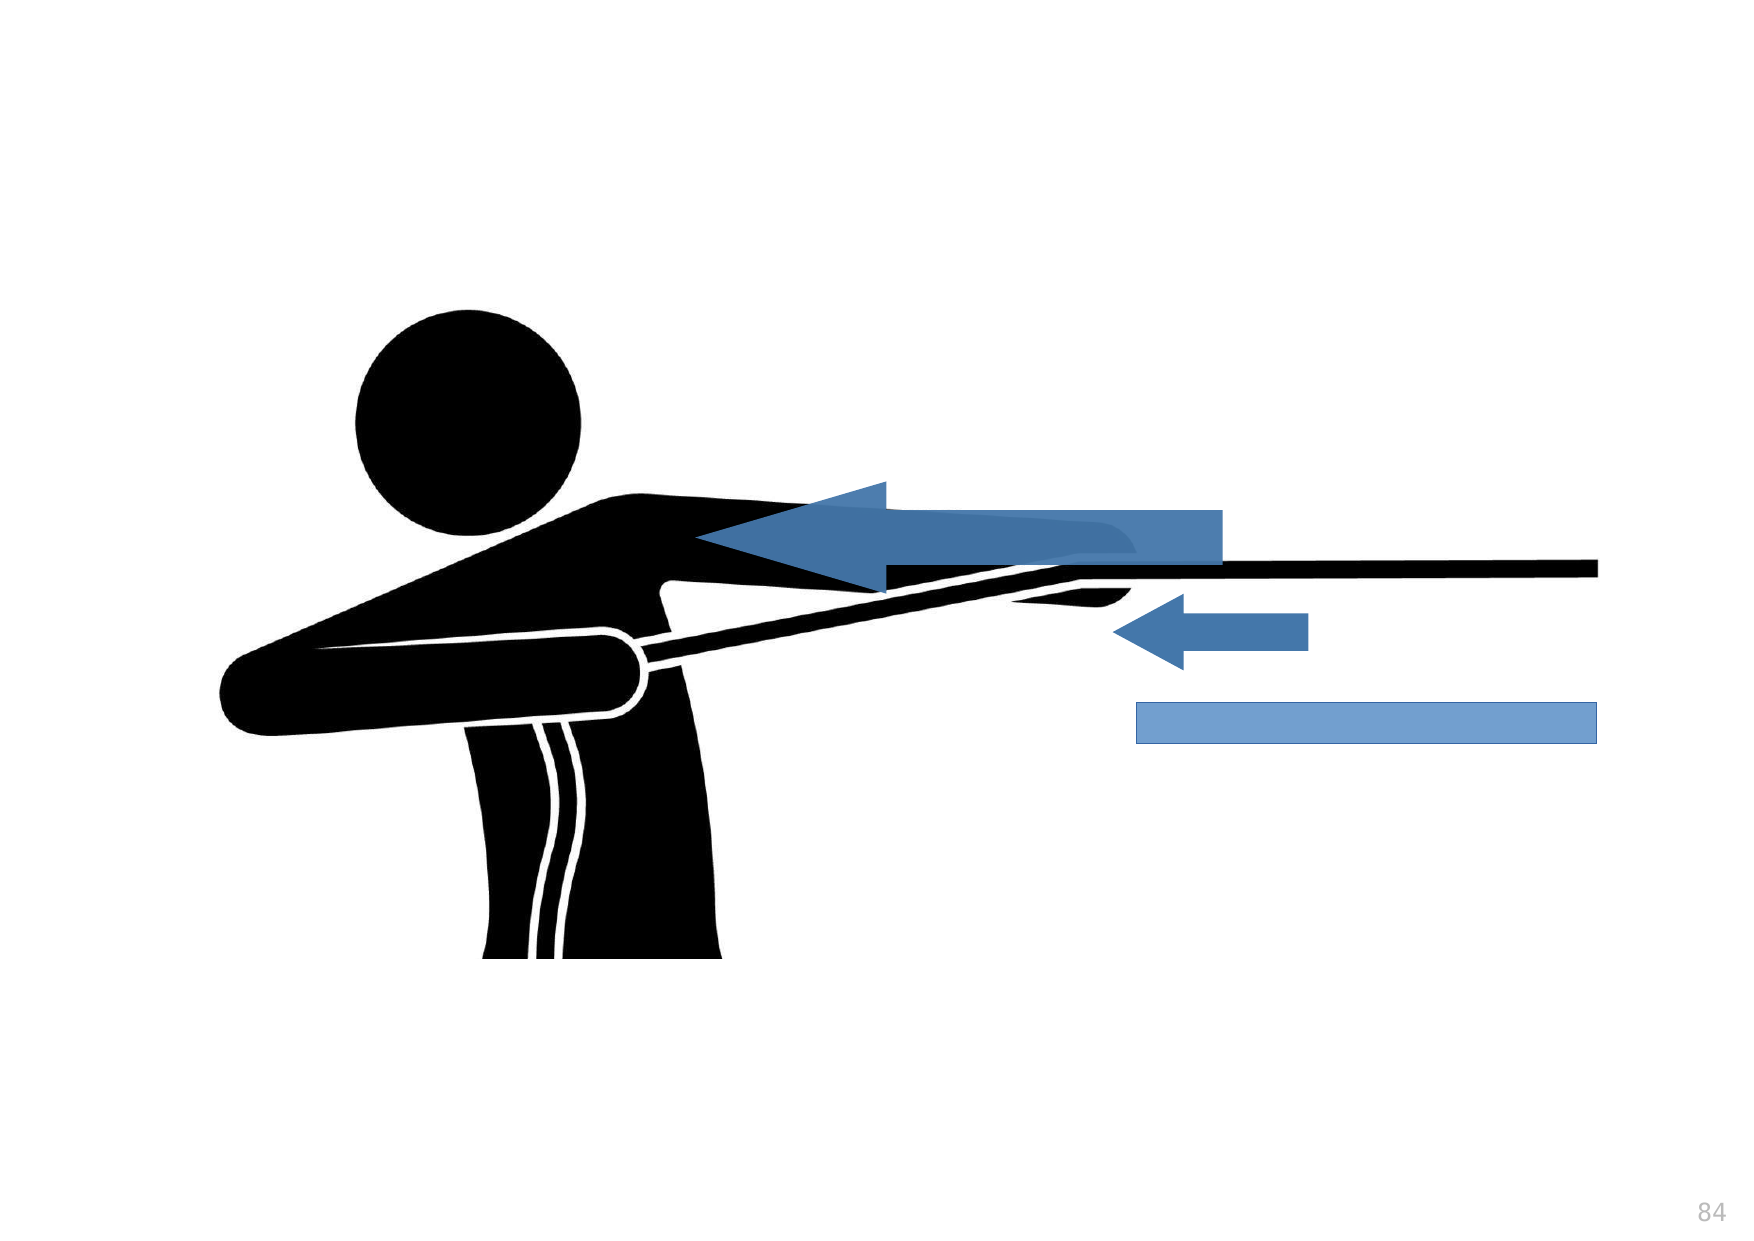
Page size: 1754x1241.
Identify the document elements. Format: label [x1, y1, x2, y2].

text_box [695, 481, 1223, 594]
picture [207, 299, 1606, 960]
text_box [1112, 593, 1309, 671]
text_box [1136, 702, 1597, 744]
